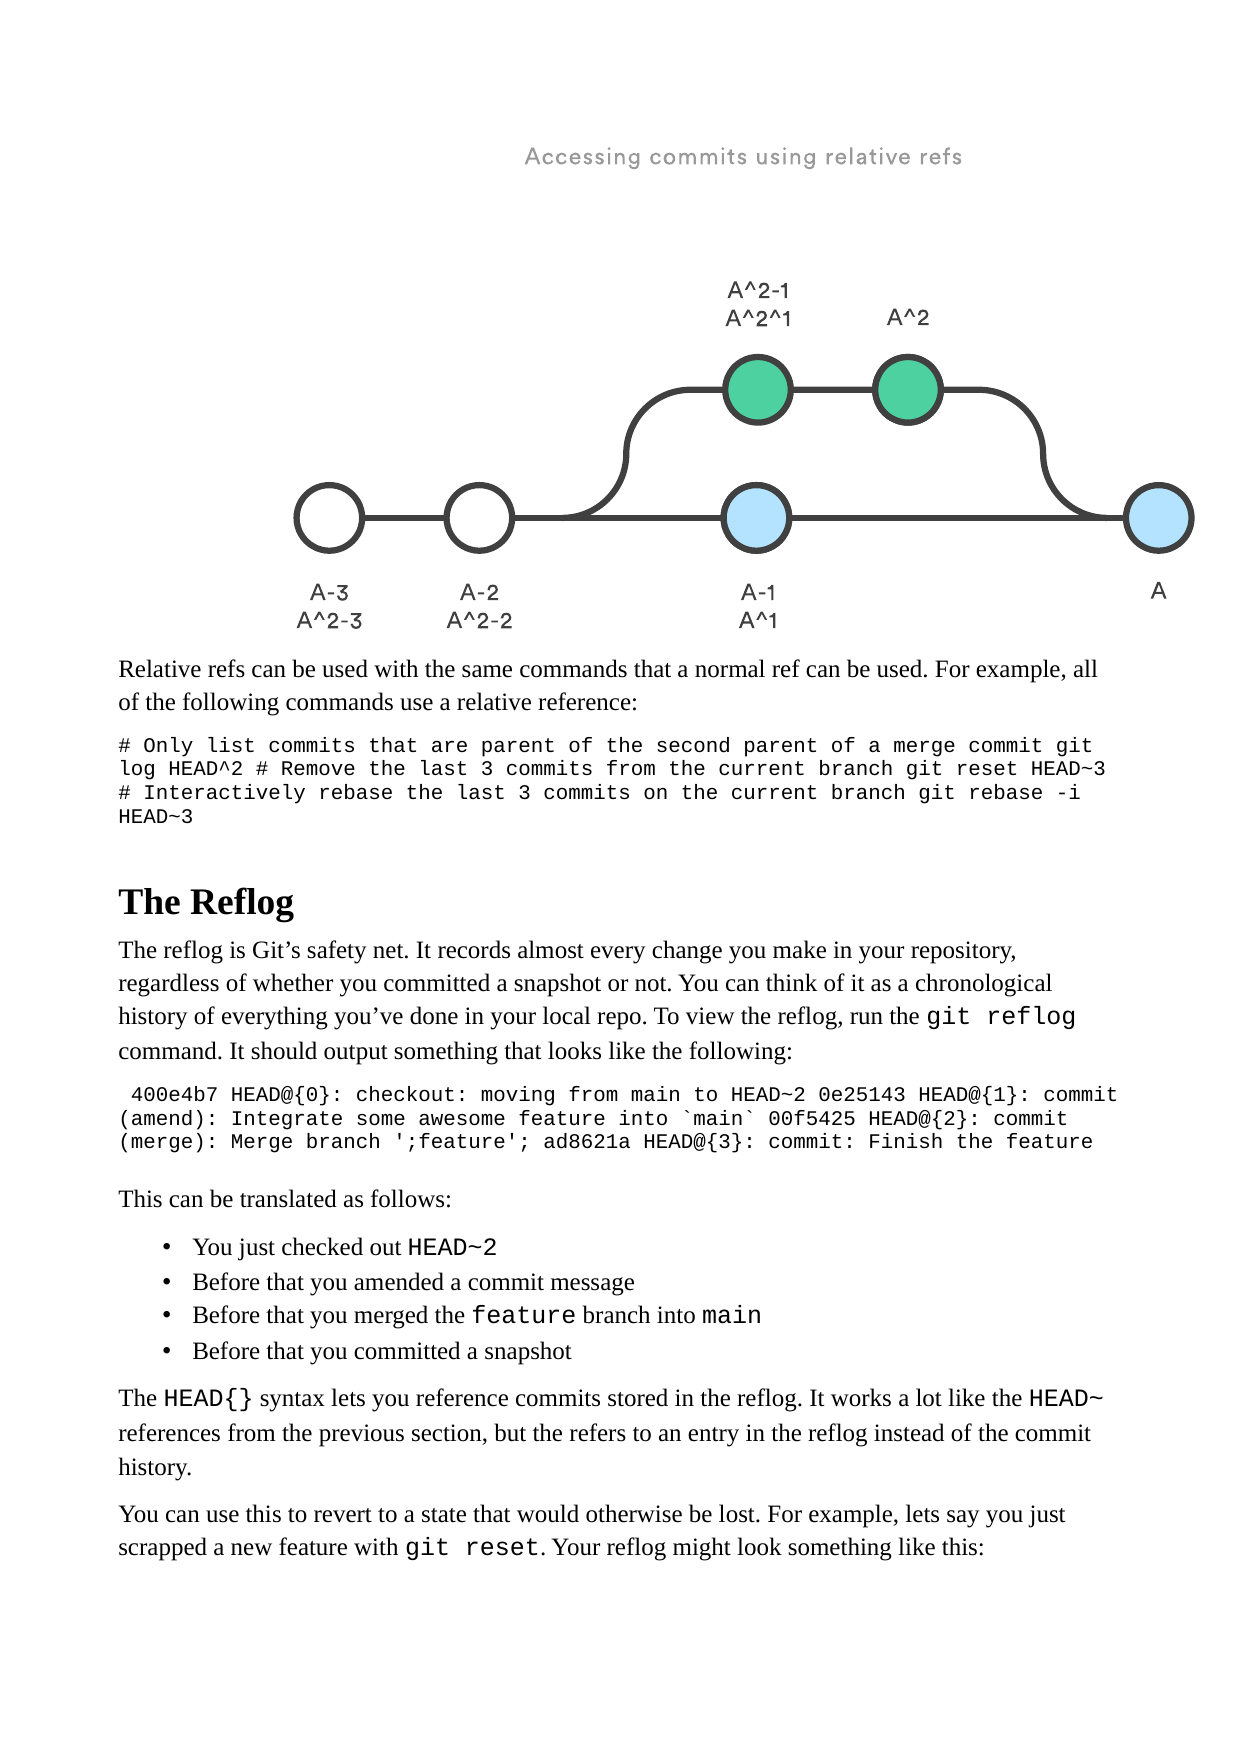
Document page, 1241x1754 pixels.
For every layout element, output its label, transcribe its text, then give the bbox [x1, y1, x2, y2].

text Relative refs can be used with the same commands that a normal ref can be used. For example, all of the following commands use a relative reference: [118, 654, 1122, 716]
text The reflog is Git’s safety net. It records almost every change you make in your repository, regardless of whether you committed a snapshot or not. You can think of it as a chronological history of everything you’ve done in your local repo. To view the reflog, run the git reflog command. It should output something that looks like the following: [118, 935, 1122, 1065]
subtitle The Reflog [118, 879, 1122, 923]
list Before that you merged the feature branch into main [162, 1300, 1122, 1331]
text 400e4b7 HEAD@{0}: checkout: moving from main to HEAD~2 0e25143 HEAD@{1}: commit (amend): Integrate some awesome feature into `main` 00f5425 HEAD@{2}: commit (merge): Merge branch ';feature'; ad8621a HEAD@{3}: commit: Finish the feature [118, 1084, 1122, 1155]
text You can use this to revert to a state that would otherwise be lost. For example, lets say you just scrapped a new feature with git reset. Your reflog might look something like this: [118, 1499, 1122, 1563]
list Before that you amended a commit message [162, 1267, 1122, 1296]
text The HEAD{} syntax lets you reference commits stored in the reflog. It works a lot like the HEAD~ references from the previous section, but the refers to an entry in the reflog instead of the commit history. [118, 1383, 1122, 1480]
text This can be translated as follows: [118, 1184, 1122, 1213]
text # Only list commits that are parent of the second parent of a merge commit git log HEAD^2 # Remove the last 3 commits from the current branch git reset HEAD~3 # Interactively rebase the last 3 commits on the current branch git rebase -i HEAD~3 [118, 735, 1122, 829]
list You just checked out HEAD~2 [162, 1232, 1122, 1263]
list Before that you committed a snapshot [162, 1336, 1122, 1364]
